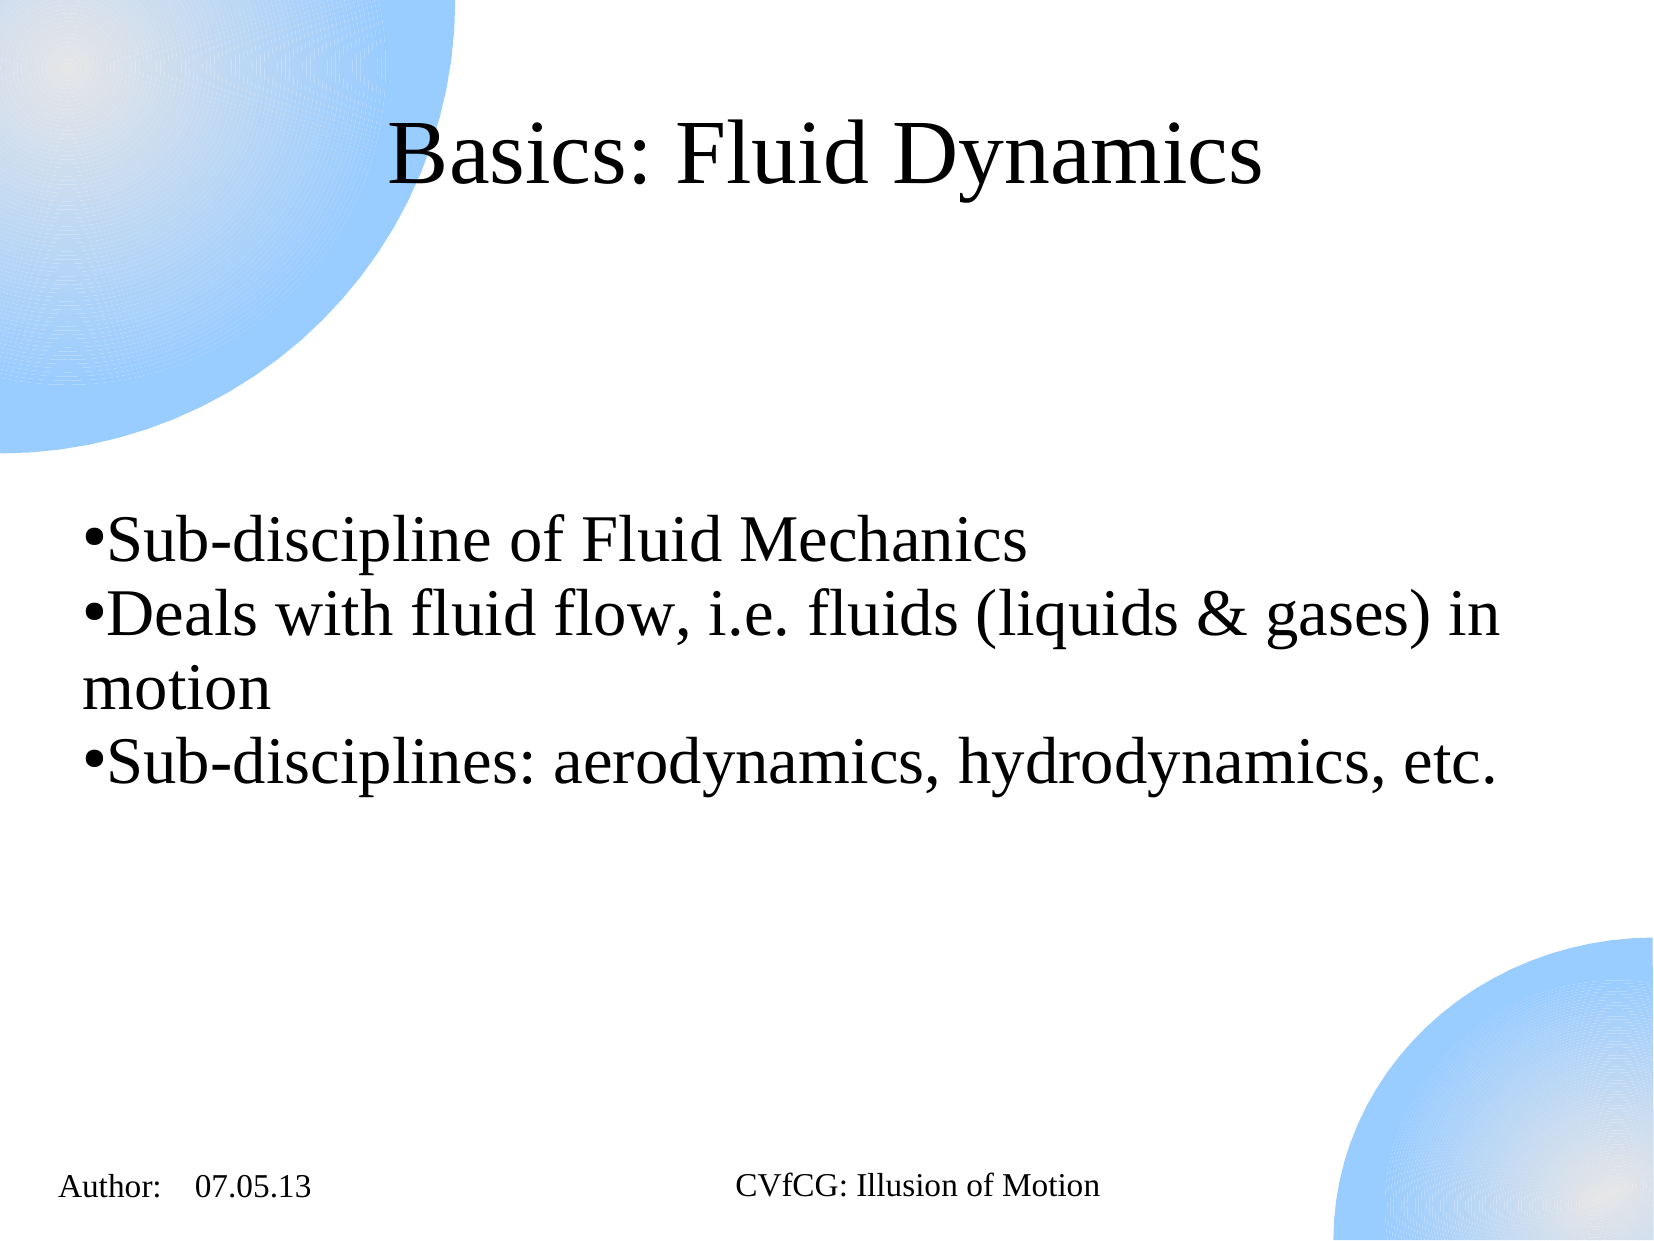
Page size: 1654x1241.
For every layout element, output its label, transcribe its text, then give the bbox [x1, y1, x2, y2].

text_box CVfCG: Illusion of Motion [735, 1166, 1346, 1204]
subtitle Sub-discipline of Fluid Mechanics Deals with fluid flow, i.e. fluids (liquids & gases) in motion Sub-disciplines: aerodynamics, hydrodynamics, etc. [82, 290, 1571, 1010]
title Basics: Fluid Dynamics [82, 49, 1571, 257]
